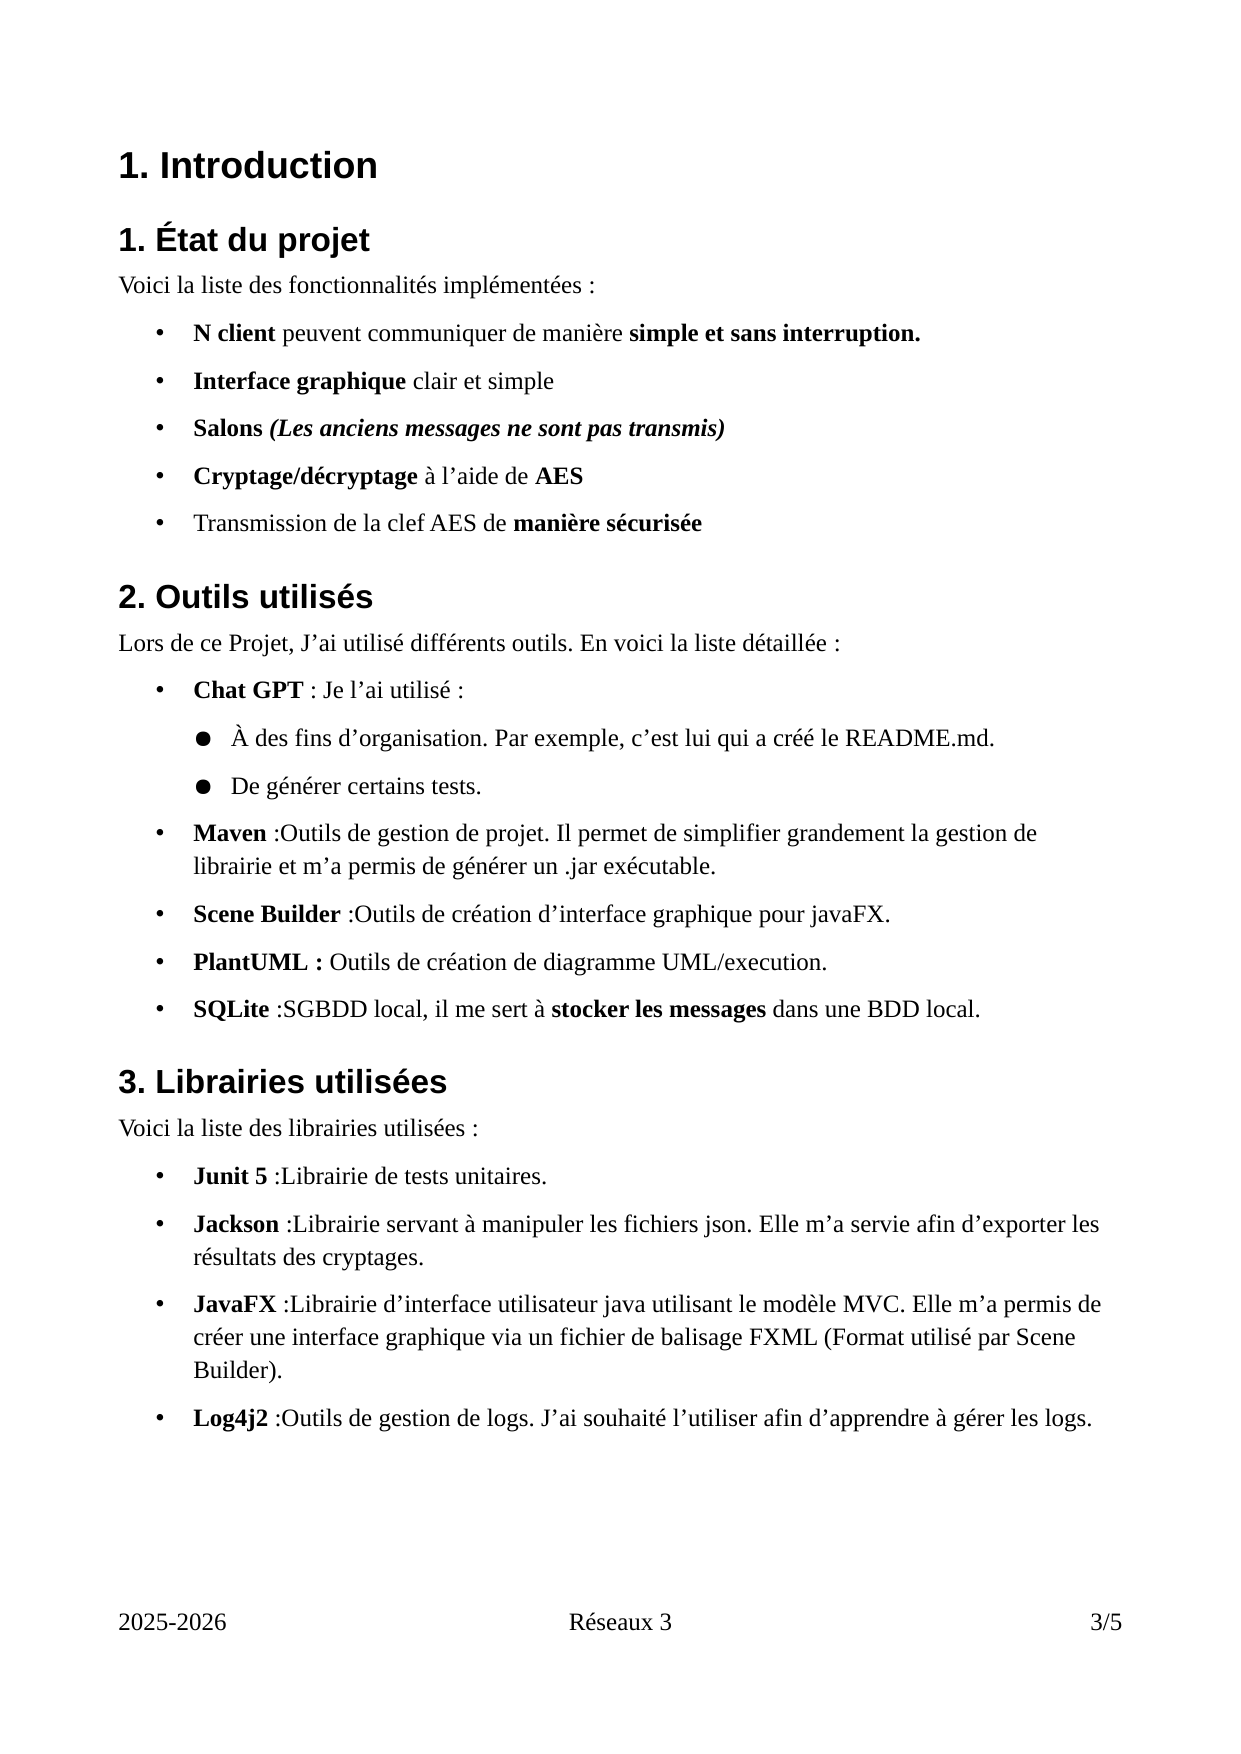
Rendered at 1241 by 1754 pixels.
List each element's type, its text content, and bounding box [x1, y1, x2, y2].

list À des fins d’organisation. Par exemple, c’est lui qui a créé le README.md. [193, 723, 1122, 752]
subtitle 3. Librairies utilisées [118, 1063, 1122, 1101]
subtitle 1. État du projet [118, 219, 1122, 258]
list Salons (Les anciens messages ne sont pas transmis) [156, 413, 1122, 442]
list Chat GPT : Je l’ai utilisé : [156, 676, 1122, 704]
subtitle 2. Outils utilisés [118, 577, 1122, 615]
list SQLite :SGBDD local, il me sert à stocker les messages dans une BDD local. [156, 994, 1122, 1023]
list Maven :Outils de gestion de projet. Il permet de simplifier grandement la gestion de librairie et m’a permis de générer un .jar exécutable. [156, 818, 1122, 880]
list De générer certains tests. [193, 771, 1122, 799]
list JavaFX :Librairie d’interface utilisateur java utilisant le modèle MVC. Elle m’a permis de créer une interface graphique via un fichier de balisage FXML (Format utilisé par Scene Builder). [156, 1289, 1122, 1384]
list PlantUML : Outils de création de diagramme UML/execution. [156, 947, 1122, 975]
text Voici la liste des fonctionnalités implémentées : [118, 271, 1122, 299]
list Cryptage/décryptage à l’aide de AES [156, 461, 1122, 490]
list N client peuvent communiquer de manière simple et sans interruption. [156, 318, 1122, 347]
list Interface graphique clair et simple [156, 366, 1122, 394]
list Scene Builder :Outils de création d’interface graphique pour javaFX. [156, 899, 1122, 928]
list Junit 5 :Librairie de tests unitaires. [156, 1161, 1122, 1190]
list Transmission de la clef AES de manière sécurisée [156, 508, 1122, 537]
text Lors de ce Projet, J’ai utilisé différents outils. En voici la liste détaillée : [118, 628, 1122, 657]
list Jackson :Librairie servant à manipuler les fichiers json. Elle m’a servie afin d’exporter les résultats des cryptages. [156, 1209, 1122, 1271]
text Voici la liste des librairies utilisées : [118, 1113, 1122, 1142]
list Log4j2 :Outils de gestion de logs. J’ai souhaité l’utiliser afin d’apprendre à gérer les logs. [156, 1403, 1122, 1432]
subtitle 1. Introduction [118, 143, 1122, 186]
